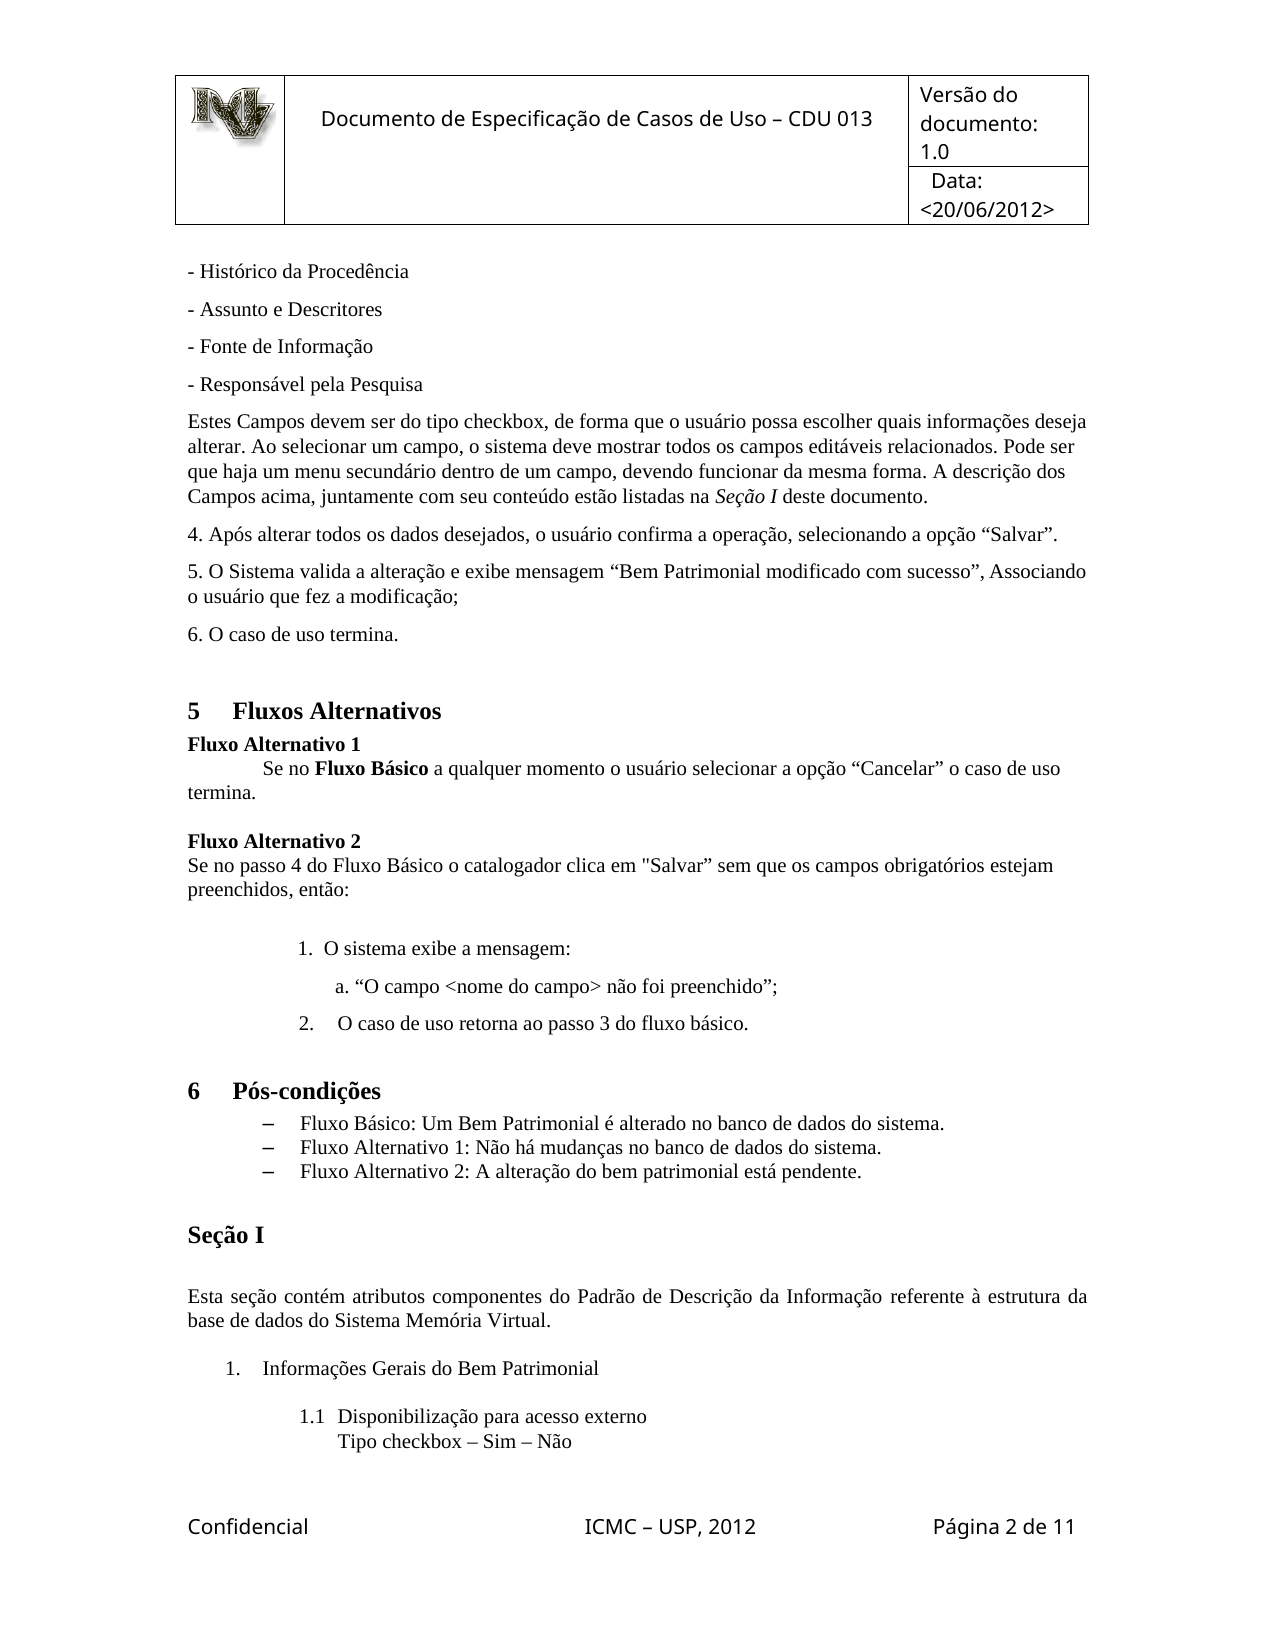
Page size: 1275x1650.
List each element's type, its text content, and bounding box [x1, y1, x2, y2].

text 1. O sistema exibe a mensagem: [292, 935, 1087, 960]
list Informações Gerais do Bem Patrimonial [225, 1356, 1087, 1380]
list Fluxo Alternativo 2: A alteração do bem patrimonial está pendente. [262, 1159, 1087, 1183]
subtitle Pós-condições [187, 1076, 1087, 1104]
picture [186, 76, 277, 151]
list - Fonte de Informação [187, 333, 1087, 358]
text 1.1 Disponibilização para acesso externo [187, 1404, 1087, 1428]
subtitle Fluxo Alternativo 1 [187, 731, 1087, 756]
list - Assunto e Descritores [187, 296, 1087, 321]
list 4. Após alterar todos os dados desejados, o usuário confirma a operação, selecionando a opção “Salvar”. [187, 521, 1087, 546]
subtitle Fluxos Alternativos [187, 696, 1087, 725]
text Tipo checkbox – Sim – Não [187, 1428, 1087, 1453]
subtitle Seção I [187, 1220, 1087, 1249]
list - Histórico da Procedência [187, 258, 1087, 283]
text Esta seção contém atributos componentes do Padrão de Descrição da Informação referente à estrutura da base de dados do Sistema Memória Virtual. [187, 1284, 1087, 1332]
subtitle Fluxo Alternativo 2 [187, 828, 1087, 853]
list 6. O caso de uso termina. [187, 621, 1087, 646]
list - Responsável pela Pesquisa [187, 371, 1087, 396]
text a. “O campo <nome do campo> não foi preenchido”; [261, 973, 1087, 998]
text Se no Fluxo Básico a qualquer momento o usuário selecionar a opção “Cancelar” o caso de uso termina. [187, 756, 1087, 804]
list Fluxo Alternativo 1: Não há mudanças no banco de dados do sistema. [262, 1135, 1087, 1159]
text Se no passo 4 do Fluxo Básico o catalogador clica em "Salvar” sem que os campos obrigatórios estejam preenchidos, então: [187, 853, 1087, 901]
list O caso de uso retorna ao passo 3 do fluxo básico. [298, 1010, 1087, 1034]
list Fluxo Básico: Um Bem Patrimonial é alterado no banco de dados do sistema. [262, 1111, 1087, 1135]
list Estes Campos devem ser do tipo checkbox, de forma que o usuário possa escolher quais informações deseja alterar. Ao selecionar um campo, o sistema deve mostrar todos os campos editáveis relacionados. Pode ser que haja um menu secundário dentro de um campo, devendo funcionar da mesma forma. A descrição dos Campos acima, juntamente com seu conteúdo estão listadas na Seção I deste documento. [187, 408, 1087, 508]
list 5. O Sistema valida a alteração e exibe mensagem “Bem Patrimonial modificado com sucesso”, Associando o usuário que fez a modificação; [187, 558, 1087, 608]
